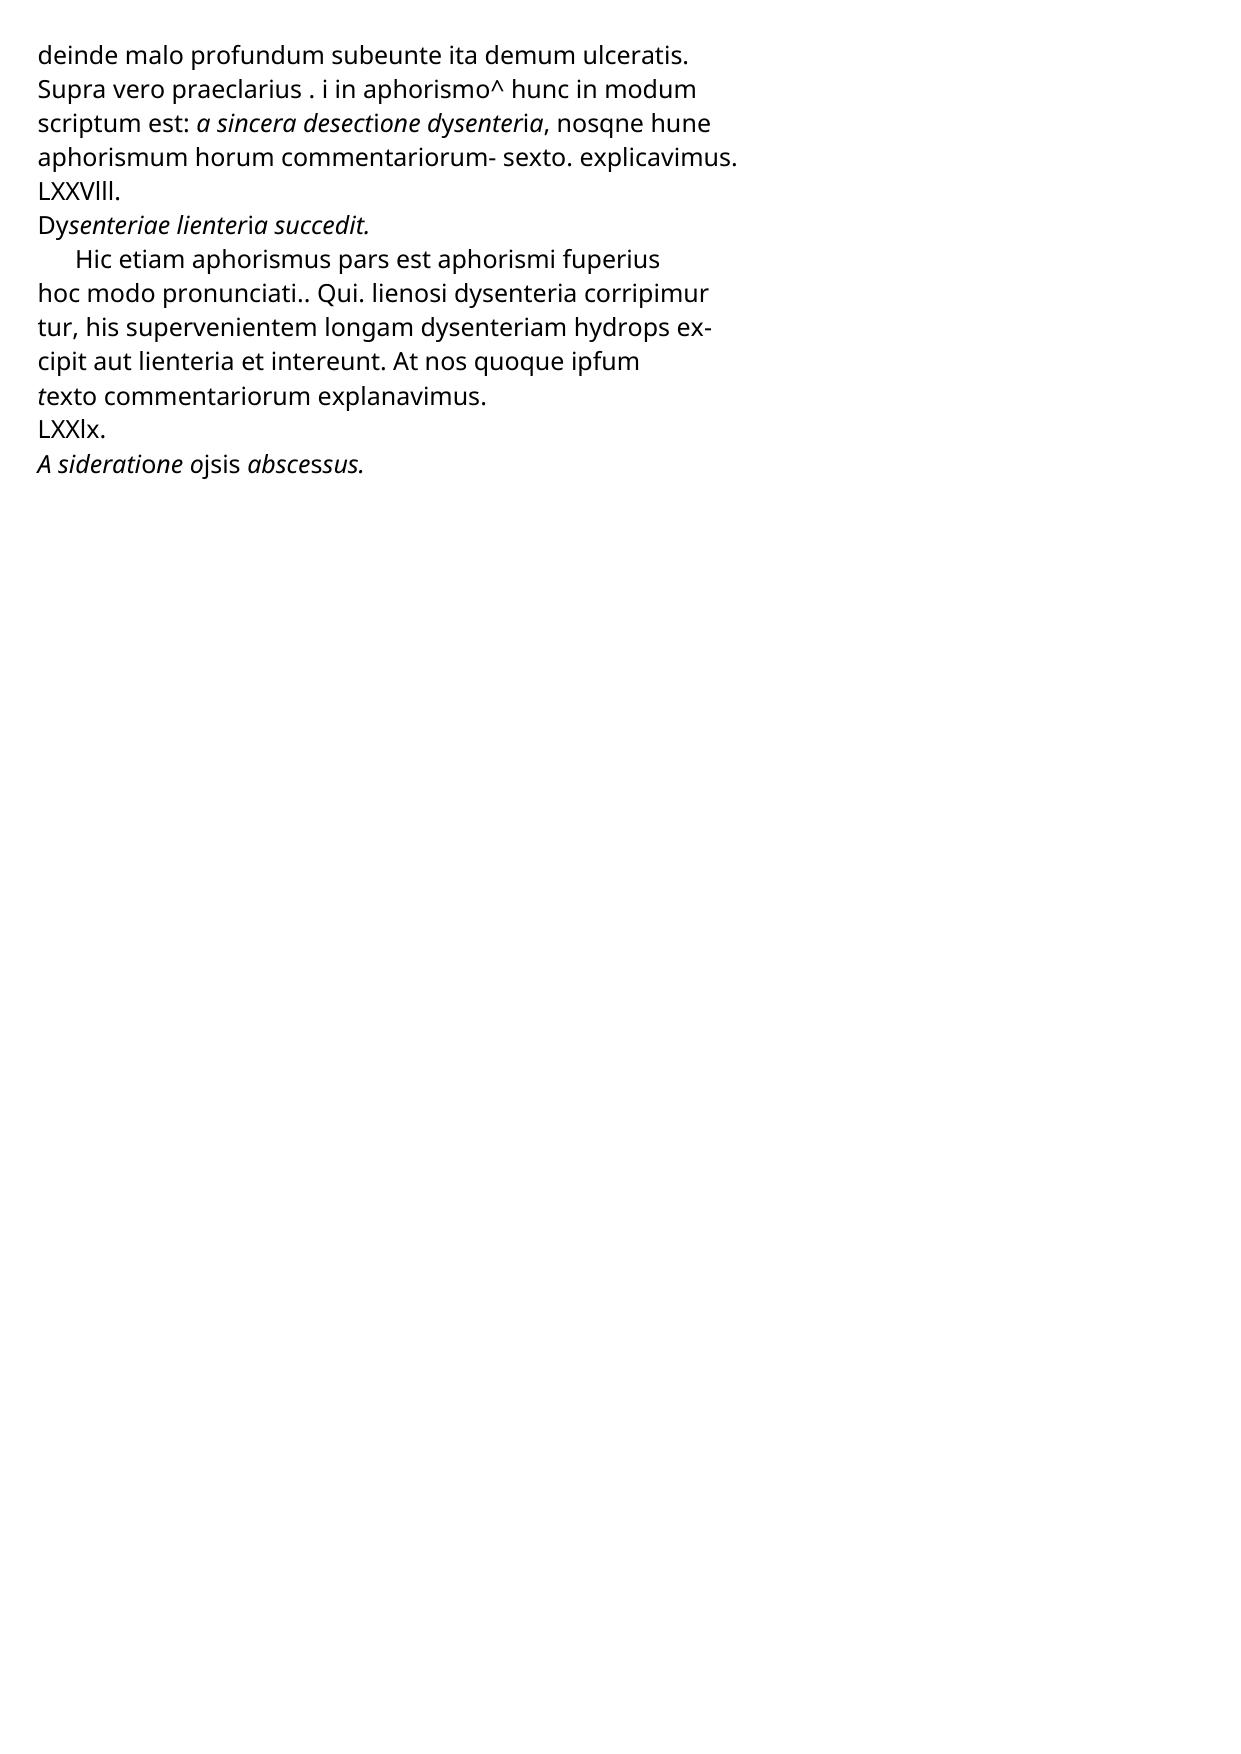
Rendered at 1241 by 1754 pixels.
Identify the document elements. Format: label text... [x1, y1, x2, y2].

text deinde malo profundum subeunte ita demum ulceratis. Supra vero praeclarius . i in aphorismo^ hunc in modum scriptum est: a sincera desectione dysenteria, nosqne hune aphorismum horum commentariorum- sexto. explicavimus. [37, 37, 1203, 174]
text LXXlx. [37, 412, 1203, 446]
text Dysenteriae lienteria succedit. [37, 208, 1203, 242]
text Hic etiam aphorismus pars est aphorismi fuperius hoc modo pronunciati.. Qui. lienosi dysenteria corripimur tur, his supervenientem longam dysenteriam hydrops ex- cipit aut lienteria et intereunt. At nos quoque ipfum texto commentariorum explanavimus. [37, 242, 1203, 412]
text A sideratione ojsis abscessus. [37, 446, 1203, 480]
text LXXVlll. [37, 174, 1203, 208]
